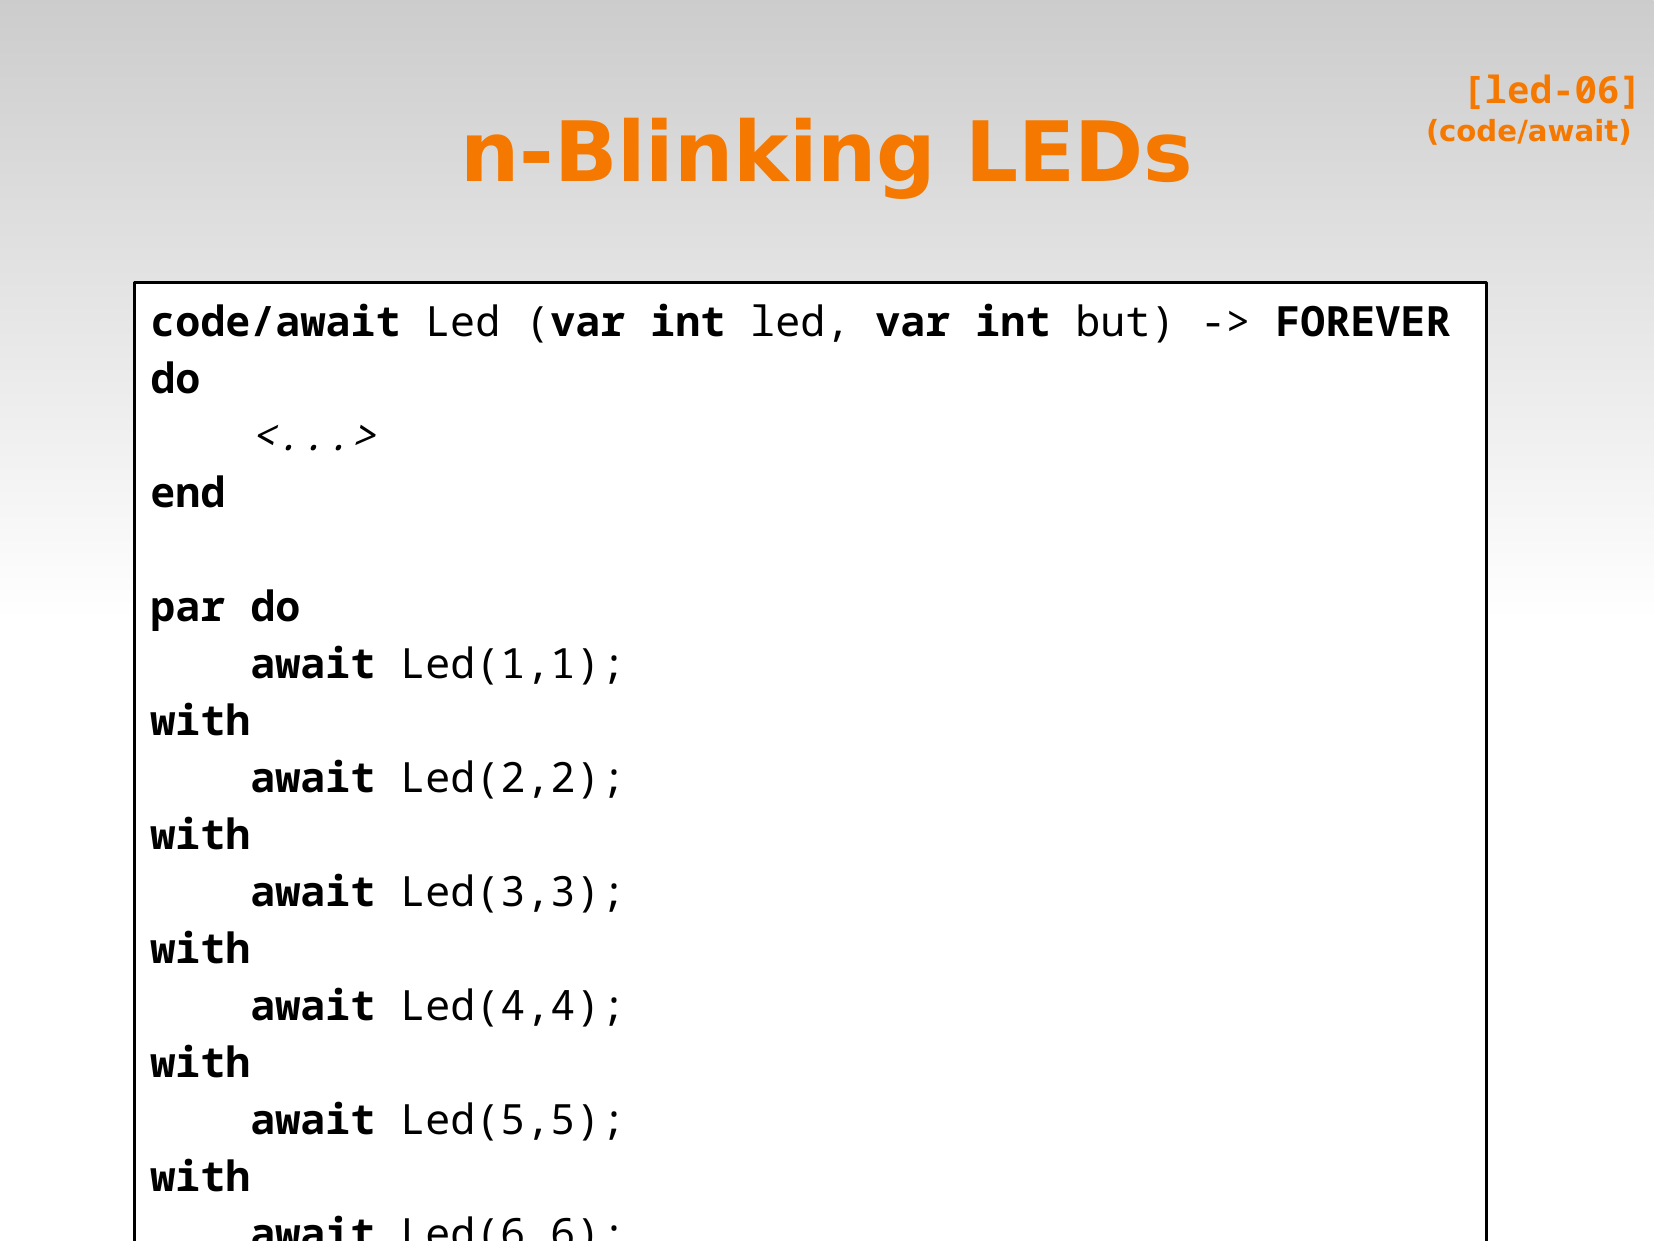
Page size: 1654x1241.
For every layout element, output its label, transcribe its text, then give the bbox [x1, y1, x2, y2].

title [led-06] (code/await) [153, 2, 1643, 210]
title n-Blinking LEDs [82, 49, 1572, 257]
text_box code/await Led (var int led, var int but) -> FOREVER do <...> end par do await Led(1,1); with await Led(2,2); with await Led(3,3); with await Led(4,4); with await Led(5,5); with await Led(6,6); end [134, 282, 1487, 1195]
